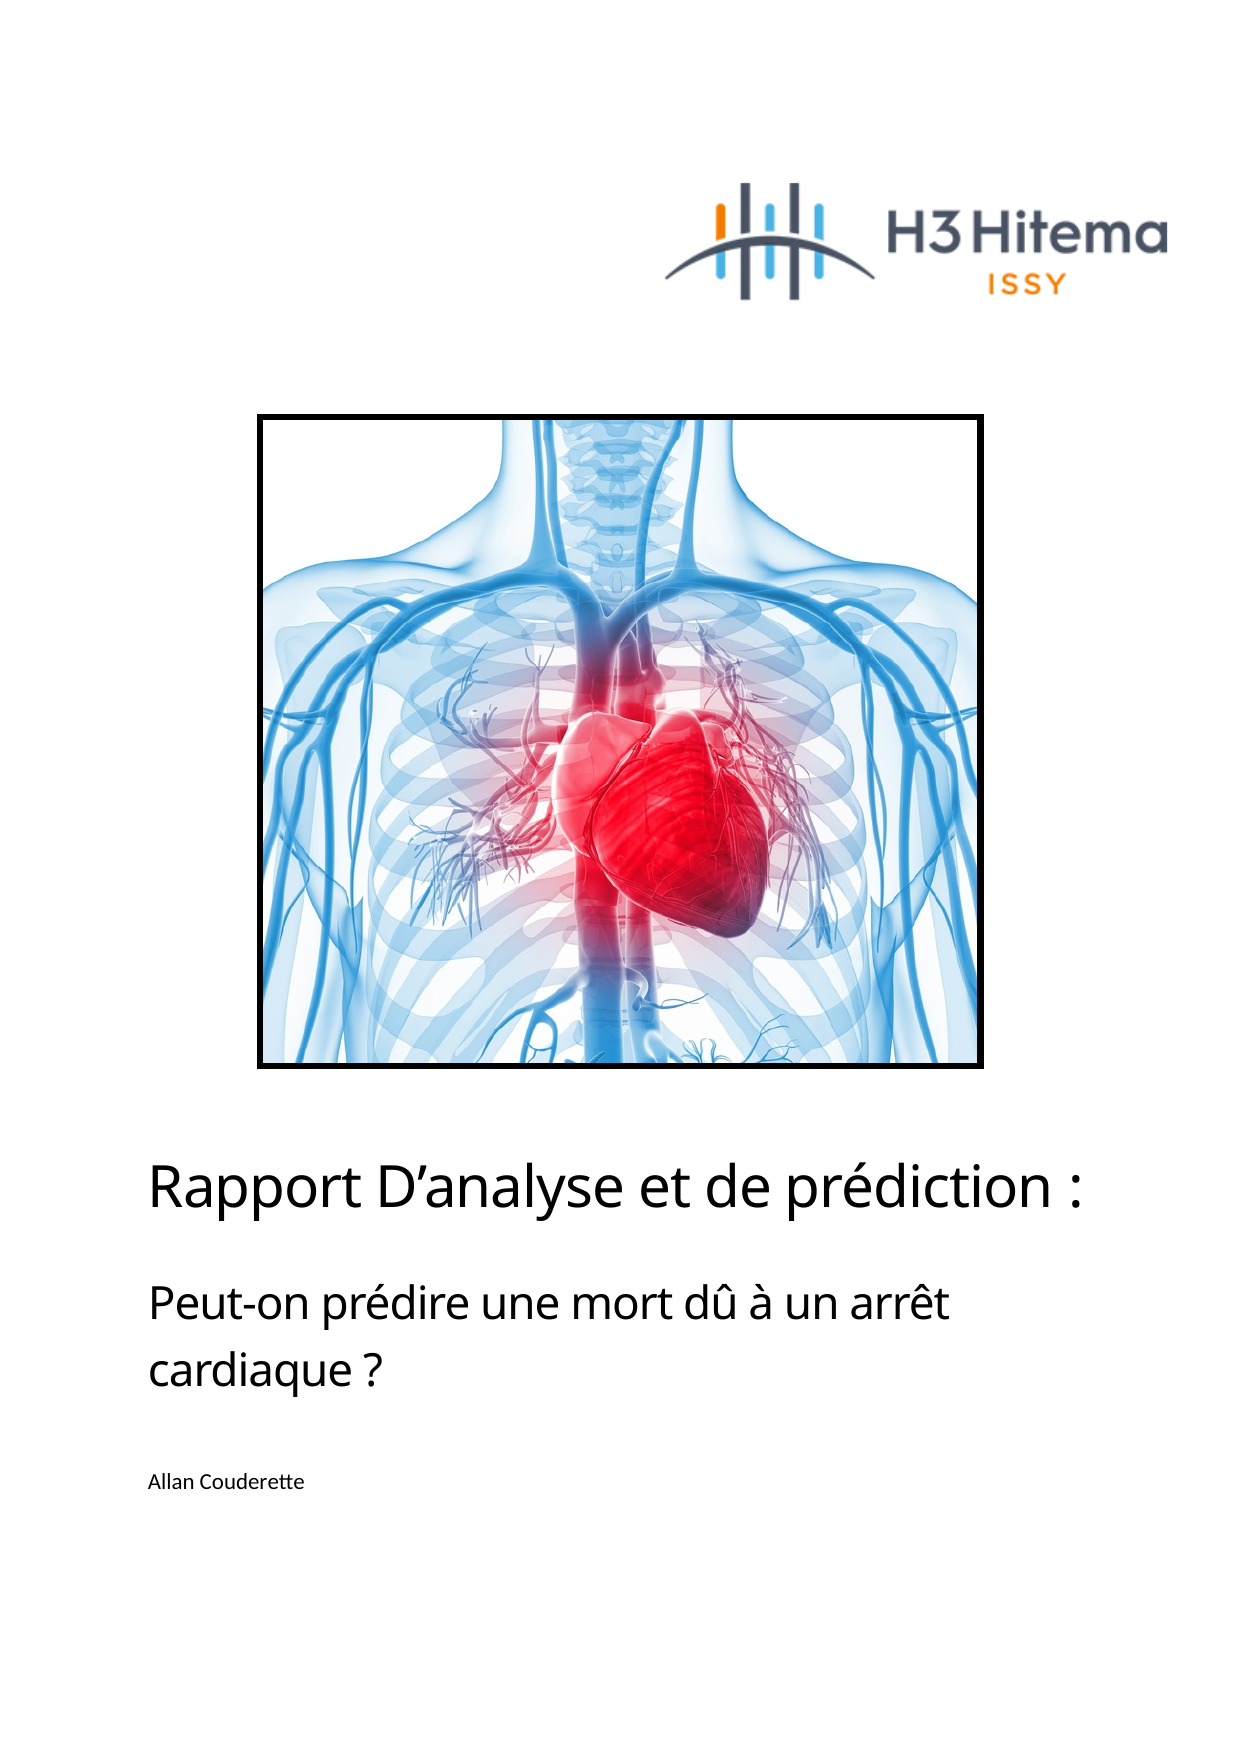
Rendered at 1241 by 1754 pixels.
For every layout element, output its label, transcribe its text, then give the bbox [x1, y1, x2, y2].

text Peut-on prédire une mort dû à un arrêt cardiaque ? [148, 1271, 1093, 1400]
text Rapport D’analyse et de prédiction : [148, 1145, 1093, 1224]
text Allan Couderette [148, 1467, 1093, 1495]
